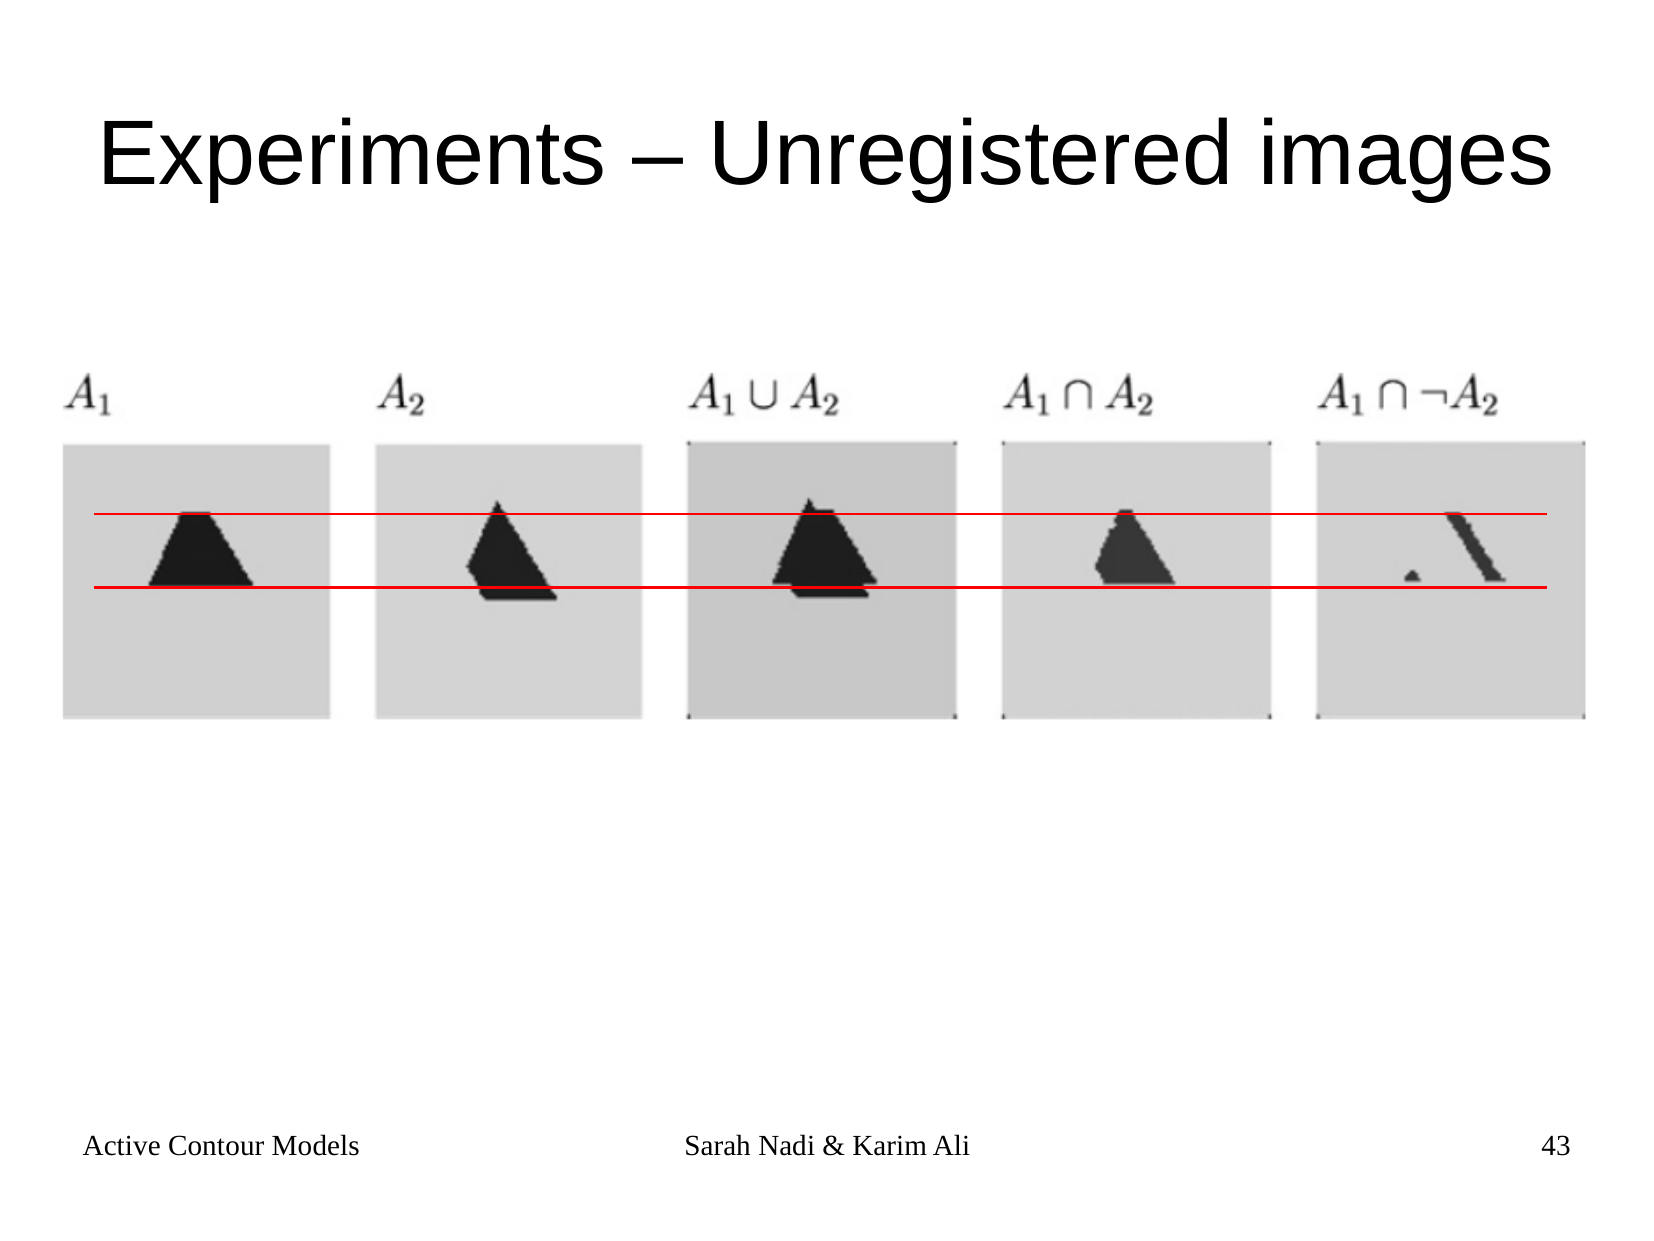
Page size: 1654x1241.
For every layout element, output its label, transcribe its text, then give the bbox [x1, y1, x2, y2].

title Experiments – Unregistered images [82, 56, 1571, 250]
picture [44, 359, 1607, 743]
